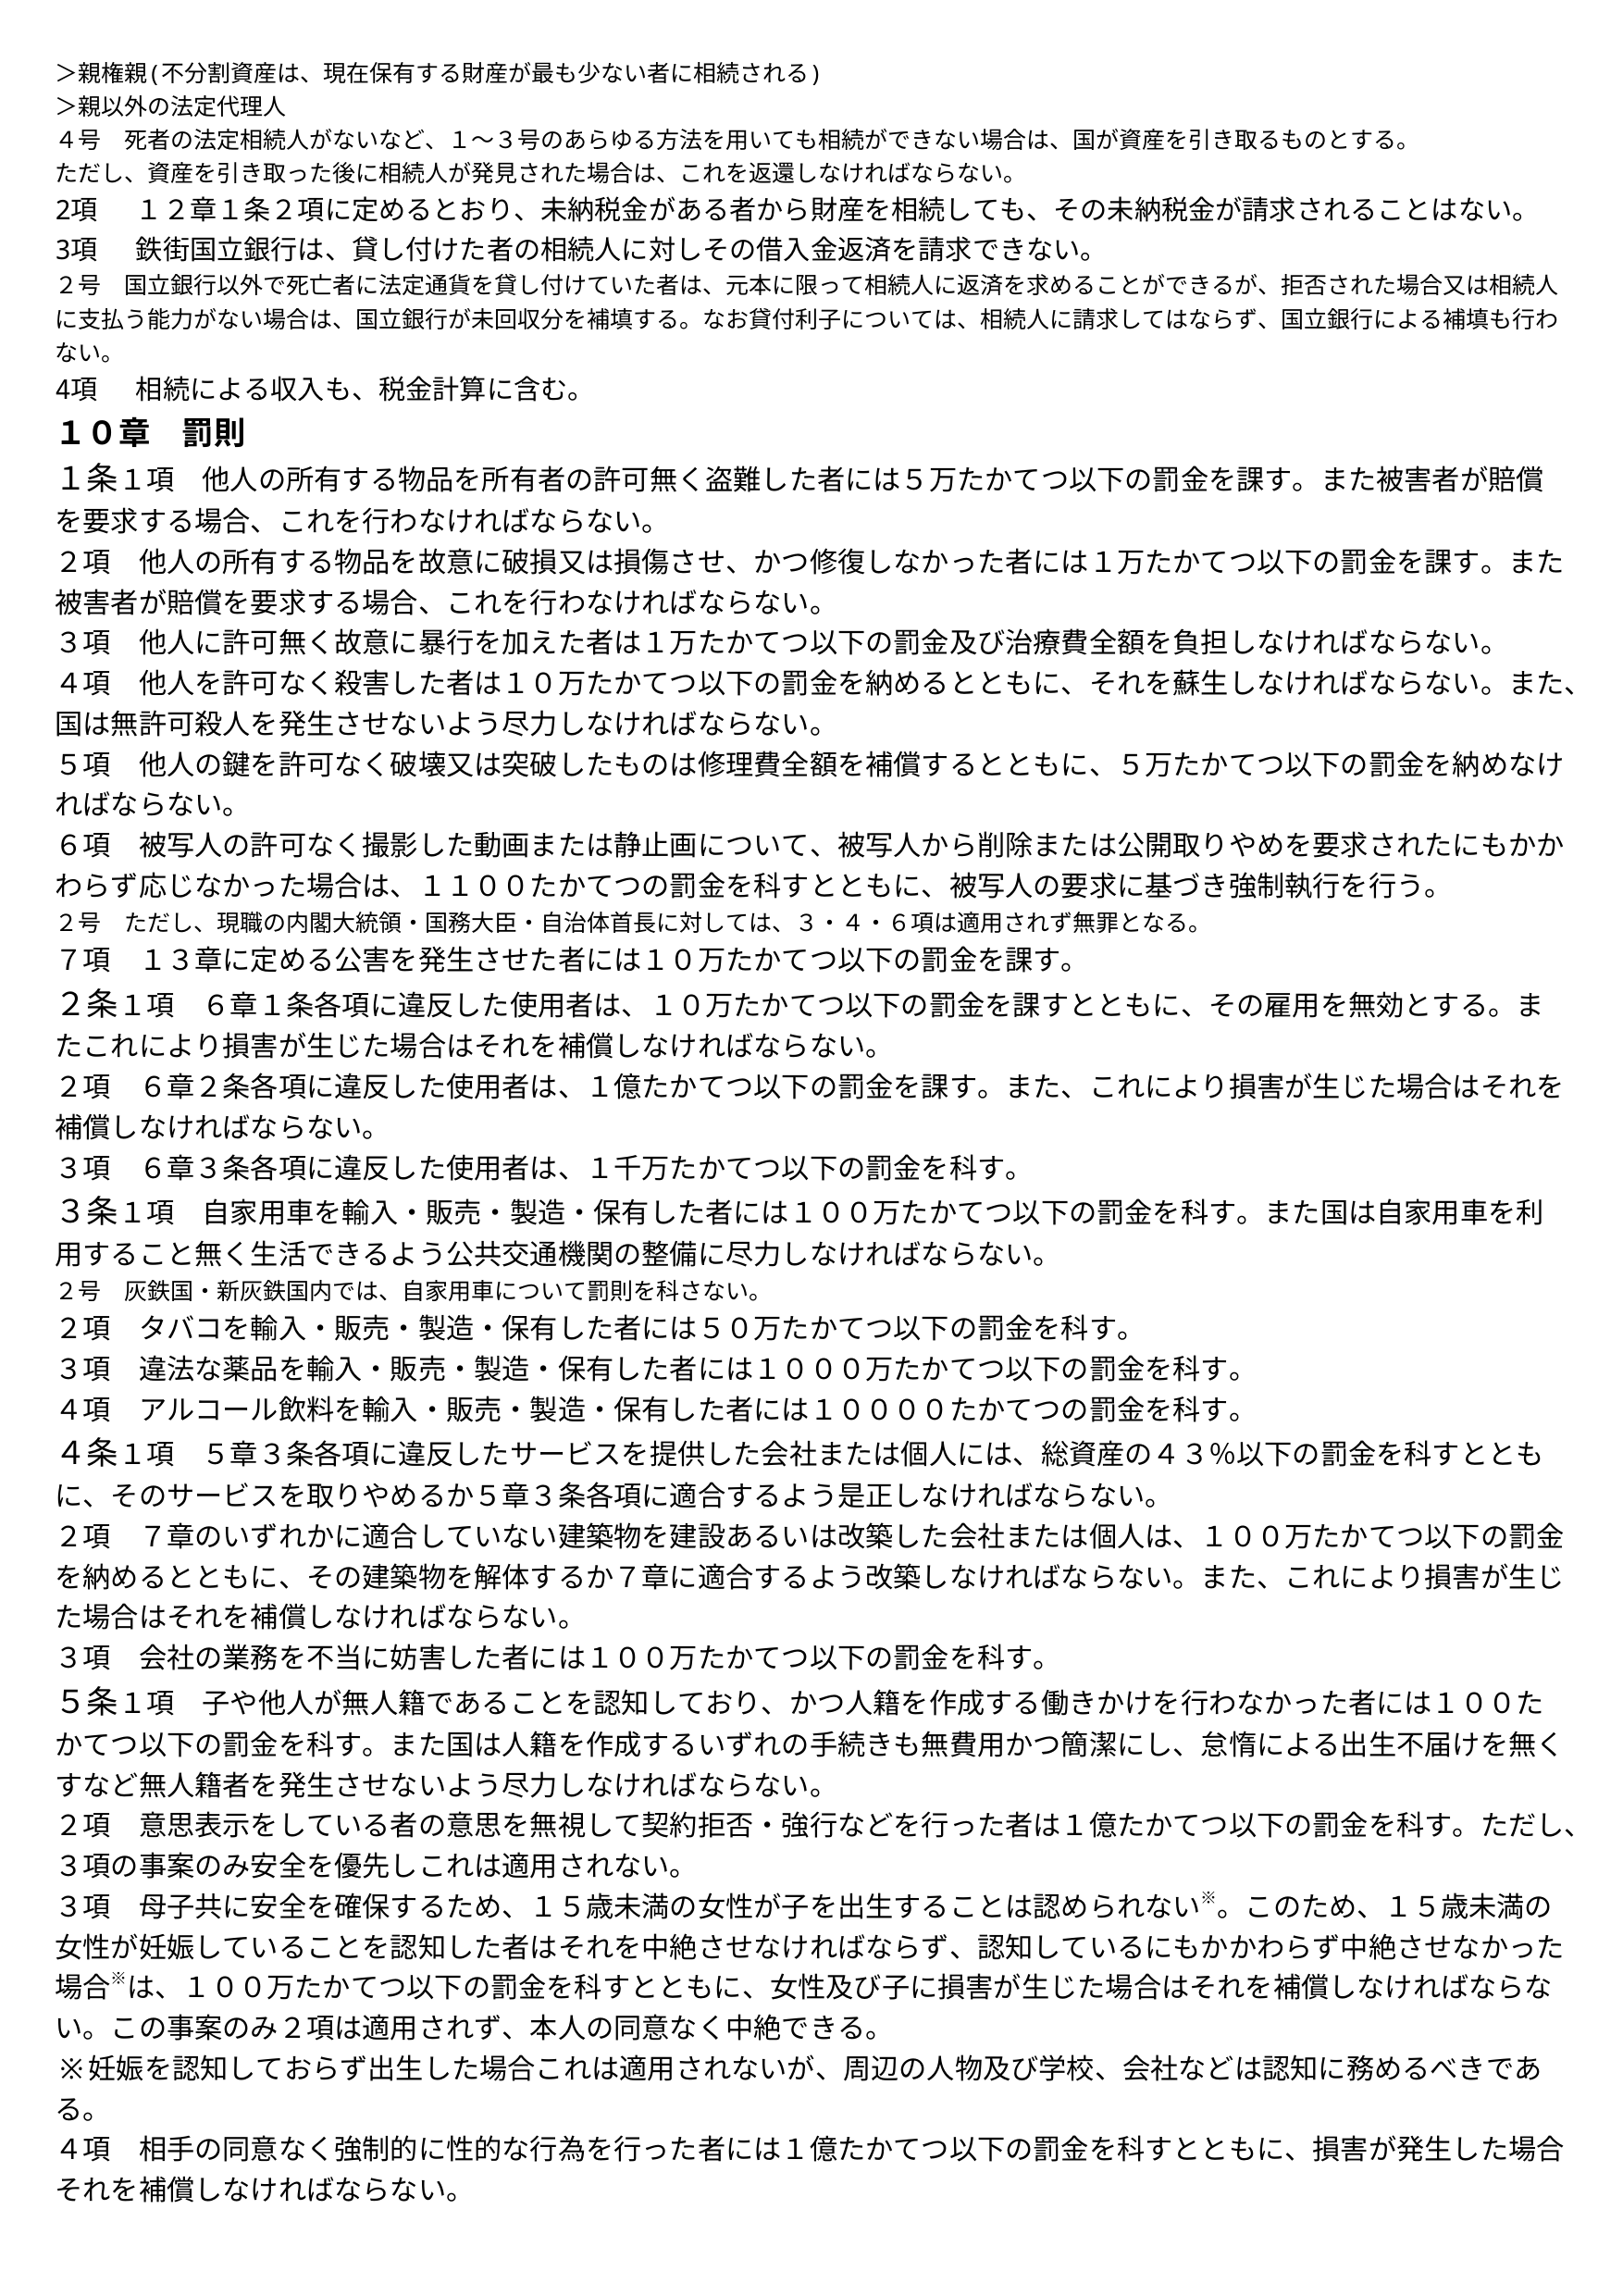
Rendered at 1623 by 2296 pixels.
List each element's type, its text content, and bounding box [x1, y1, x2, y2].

text ５条１項 子や他人が無人籍であることを認知しており、かつ人籍を作成する働きかけを行わなかった者には１００たかてつ以下の罰金を科す。また国は人籍を作成するいずれの手続きも無費用かつ簡潔にし、怠惰による出生不届けを無くすなど無人籍者を発生させないよう尽力しなければならない。 [55, 1676, 1568, 1804]
text ４項 相手の同意なく強制的に性的な行為を行った者には１億たかてつ以下の罰金を科すとともに、損害が発生した場合それを補償しなければならない。 [55, 2128, 1568, 2208]
text １０章 罰則 [55, 407, 1568, 453]
text ３項 違法な薬品を輸入・販売・製造・保有した者には１０００万たかてつ以下の罰金を科す。 [55, 1347, 1568, 1387]
text ４項 アルコール飲料を輸入・販売・製造・保有した者には１００００たかてつの罰金を科す。 [55, 1387, 1568, 1428]
text ＞親以外の法定代理人 [55, 88, 1568, 122]
list 相続による収入も、税金計算に含む。 [55, 368, 1568, 407]
text ２条１項 ６章１条各項に違反した使用者は、１０万たかてつ以下の罰金を課すとともに、その雇用を無効とする。またこれにより損害が生じた場合はそれを補償しなければならない。 [55, 978, 1568, 1065]
list 鉄街国立銀行は、貸し付けた者の相続人に対しその借入金返済を請求できない。 [55, 228, 1568, 267]
text ５項 他人の鍵を許可なく破壊又は突破したものは修理費全額を補償するとともに、５万たかてつ以下の罰金を納めなければならない。 [55, 742, 1568, 823]
text ３項 母子共に安全を確保するため、１５歳未満の女性が子を出生することは認められない※。このため、１５歳未満の女性が妊娠していることを認知した者はそれを中絶させなければならず、認知しているにもかかわらず中絶させなかった場合※は、１００万たかてつ以下の罰金を科すとともに、女性及び子に損害が生じた場合はそれを補償しなければならない。この事案のみ２項は適用されず、本人の同意なく中絶できる。 [55, 1884, 1568, 2046]
text ２号 灰鉄国・新灰鉄国内では、自家用車について罰則を科さない。 [55, 1272, 1568, 1307]
text ３項 他人に許可無く故意に暴行を加えた者は１万たかてつ以下の罰金及び治療費全額を負担しなければならない。 [55, 621, 1568, 661]
text ７項 １３章に定める公害を発生させた者には１０万たかてつ以下の罰金を課す。 [55, 937, 1568, 978]
text ※妊娠を認知しておらず出生した場合これは適用されないが、周辺の人物及び学校、会社などは認知に務めるべきである。 [55, 2046, 1568, 2128]
text ３項 会社の業務を不当に妨害した者には１００万たかてつ以下の罰金を科す。 [55, 1636, 1568, 1676]
text ２項 他人の所有する物品を故意に破損又は損傷させ、かつ修復しなかった者には１万たかてつ以下の罰金を課す。また被害者が賠償を要求する場合、これを行わなければならない。 [55, 540, 1568, 621]
text ＞親権親(不分割資産は、現在保有する財産が最も少ない者に相続される) [55, 55, 1568, 88]
text ４項 他人を許可なく殺害した者は１０万たかてつ以下の罰金を納めるとともに、それを蘇生しなければならない。また、国は無許可殺人を発生させないよう尽力しなければならない。 [55, 661, 1568, 742]
text ６項 被写人の許可なく撮影した動画または静止画について、被写人から削除または公開取りやめを要求されたにもかかわらず応じなかった場合は、１１００たかてつの罰金を科すとともに、被写人の要求に基づき強制執行を行う。 [55, 823, 1568, 904]
text ４号 死者の法定相続人がないなど、１～３号のあらゆる方法を用いても相続ができない場合は、国が資産を引き取るものとする。 [55, 122, 1568, 155]
text ４条１項 ５章３条各項に違反したサービスを提供した会社または個人には、総資産の４３％以下の罰金を科すとともに、そのサービスを取りやめるか５章３条各項に適合するよう是正しなければならない。 [55, 1428, 1568, 1514]
text ２項 タバコを輸入・販売・製造・保有した者には５０万たかてつ以下の罰金を科す。 [55, 1307, 1568, 1347]
text １条１項 他人の所有する物品を所有者の許可無く盗難した者には５万たかてつ以下の罰金を課す。また被害者が賠償を要求する場合、これを行わなければならない。 [55, 453, 1568, 540]
text ２項 意思表示をしている者の意思を無視して契約拒否・強行などを行った者は１億たかてつ以下の罰金を科す。ただし、３項の事案のみ安全を優先しこれは適用されない。 [55, 1804, 1568, 1884]
text ２項 ７章のいずれかに適合していない建築物を建設あるいは改築した会社または個人は、１００万たかてつ以下の罰金を納めるとともに、その建築物を解体するか７章に適合するよう改築しなければならない。また、これにより損害が生じた場合はそれを補償しなければならない。 [55, 1514, 1568, 1636]
text ３条１項 自家用車を輸入・販売・製造・保有した者には１００万たかてつ以下の罰金を科す。また国は自家用車を利用すること無く生活できるよう公共交通機関の整備に尽力しなければならない。 [55, 1186, 1568, 1272]
text ２号 ただし、現職の内閣大統領・国務大臣・自治体首長に対しては、３・４・６項は適用されず無罪となる。 [55, 904, 1568, 937]
list １２章１条２項に定めるとおり、未納税金がある者から財産を相続しても、その未納税金が請求されることはない。 [55, 189, 1568, 228]
text ただし、資産を引き取った後に相続人が発見された場合は、これを返還しなければならない。 [55, 155, 1568, 189]
text ２号 国立銀行以外で死亡者に法定通貨を貸し付けていた者は、元本に限って相続人に返済を求めることができるが、拒否された場合又は相続人に支払う能力がない場合は、国立銀行が未回収分を補填する。なお貸付利子については、相続人に請求してはならず、国立銀行による補填も行わない。 [55, 267, 1568, 368]
text ３項 ６章３条各項に違反した使用者は、１千万たかてつ以下の罰金を科す。 [55, 1146, 1568, 1186]
text ２項 ６章２条各項に違反した使用者は、１億たかてつ以下の罰金を課す。また、これにより損害が生じた場合はそれを補償しなければならない。 [55, 1065, 1568, 1146]
